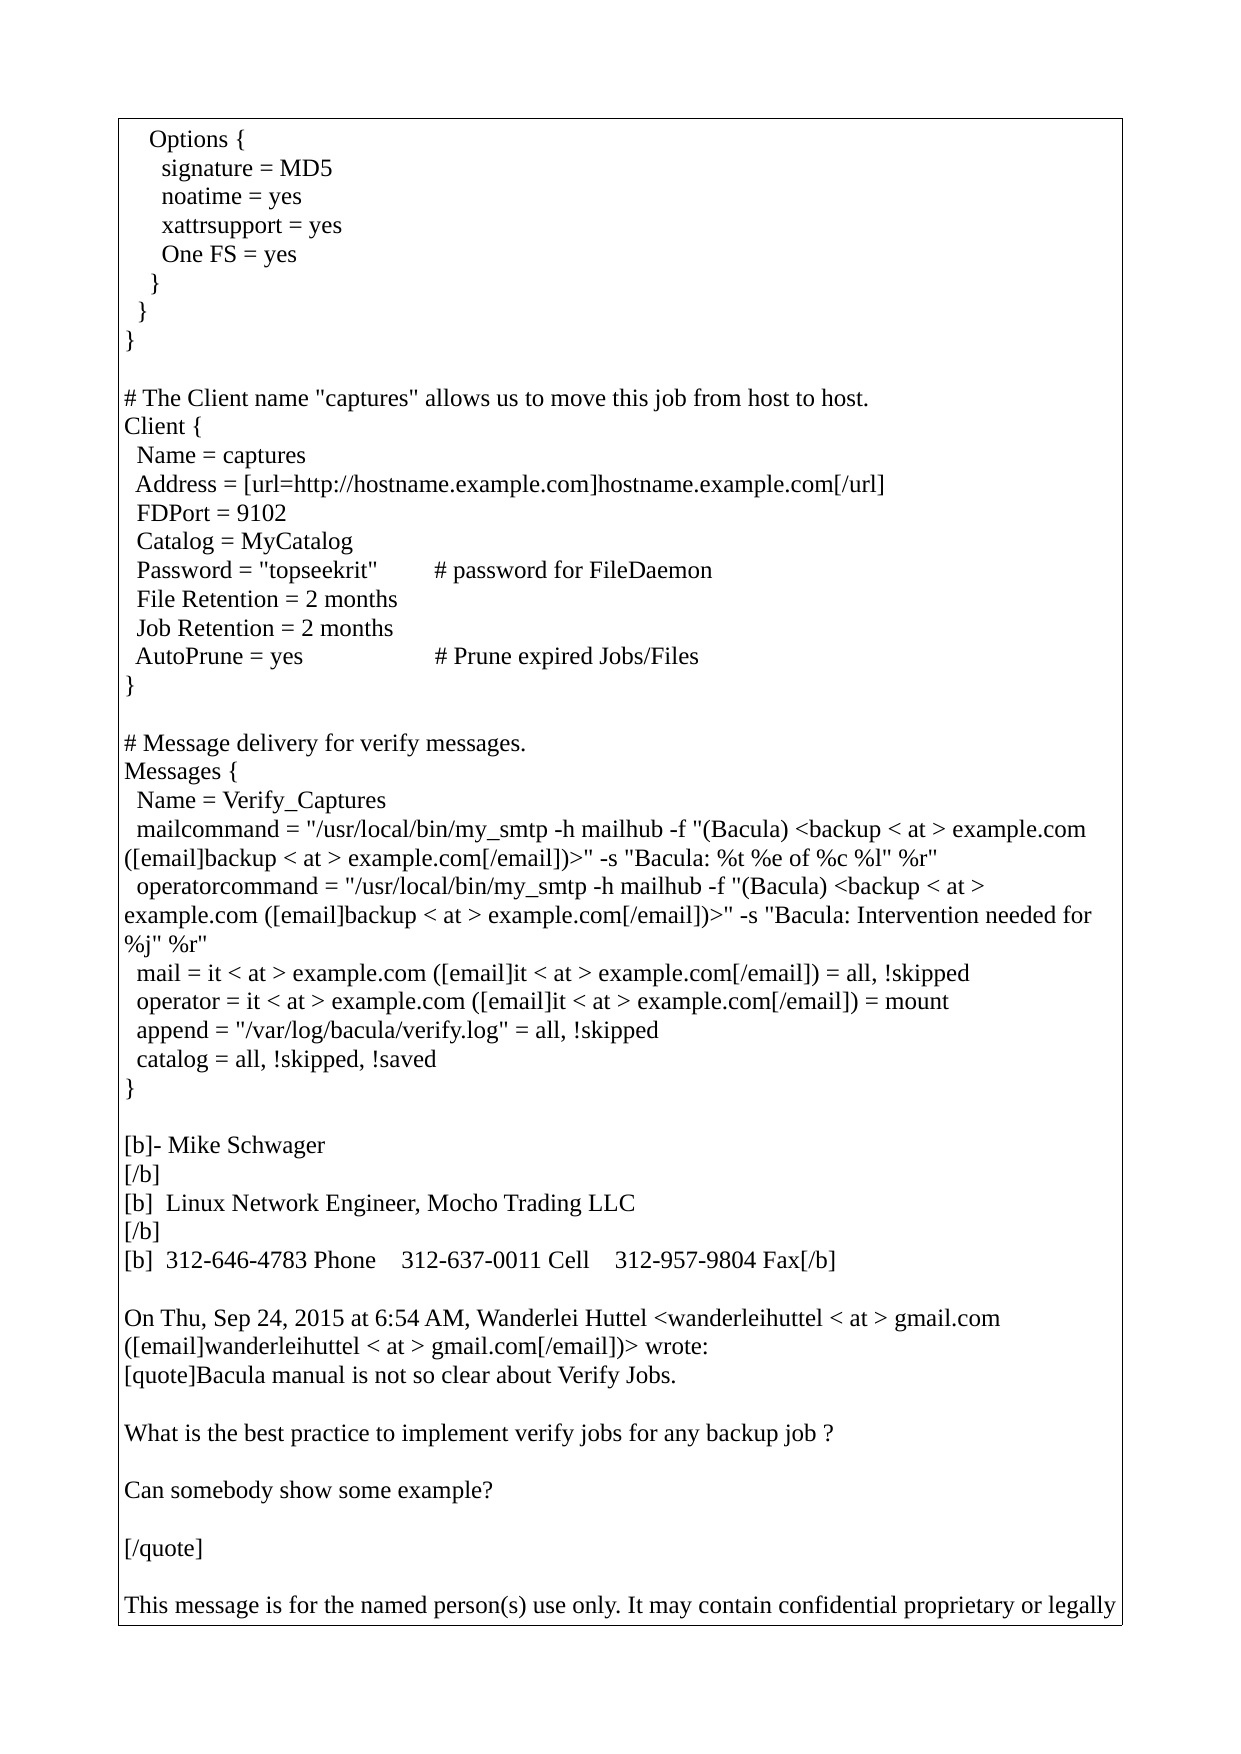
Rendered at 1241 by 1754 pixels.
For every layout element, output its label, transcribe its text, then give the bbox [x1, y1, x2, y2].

table_cell Options { signature = MD5 noatime = yes xattrsupport = yes One FS = yes } } } # The Client name "captures" allows us to move this job from host to host. Client { Name = captures Address = [url=http://hostname.example.com]hostname.example.com[/url] FDPort = 9102 Catalog = MyCatalog Password = "topseekrit" # password for FileDaemon File Retention = 2 months Job Retention = 2 months AutoPrune = yes # Prune expired Jobs/Files } # Message delivery for verify messages. Messages { Name = Verify_Captures mailcommand = "/usr/local/bin/my_smtp -h mailhub -f "(Bacula) <backup < at > example.com ([email]backup < at > example.com[/email])>" -s "Bacula: %t %e of %c %l" %r" operatorcommand = "/usr/local/bin/my_smtp -h mailhub -f "(Bacula) <backup < at > example.com ([email]backup < at > example.com[/email])>" -s "Bacula: Intervention needed for %j" %r" mail = it < at > example.com ([email]it < at > example.com[/email]) = all, !skipped operator = it < at > example.com ([email]it < at > example.com[/email]) = mount append = "/var/log/bacula/verify.log" = all, !skipped catalog = all, !skipped, !saved } [b]- Mike Schwager [/b] [b] Linux Network Engineer, Mocho Trading LLC [/b] [b] 312-646-4783 Phone 312-637-0011 Cell 312-957-9804 Fax[/b] On Thu, Sep 24, 2015 at 6:54 AM, Wanderlei Huttel <wanderleihuttel < at > gmail.com ([email]wanderleihuttel < at > gmail.com[/email])> wrote: [quote]Bacula manual is not so clear about Verify Jobs. What is the best practice to implement verify jobs for any backup job ? Can somebody show some example? [/quote] This message is for the named person(s) use only. It may contain confidential proprietary or legally [119, 119, 1122, 1625]
